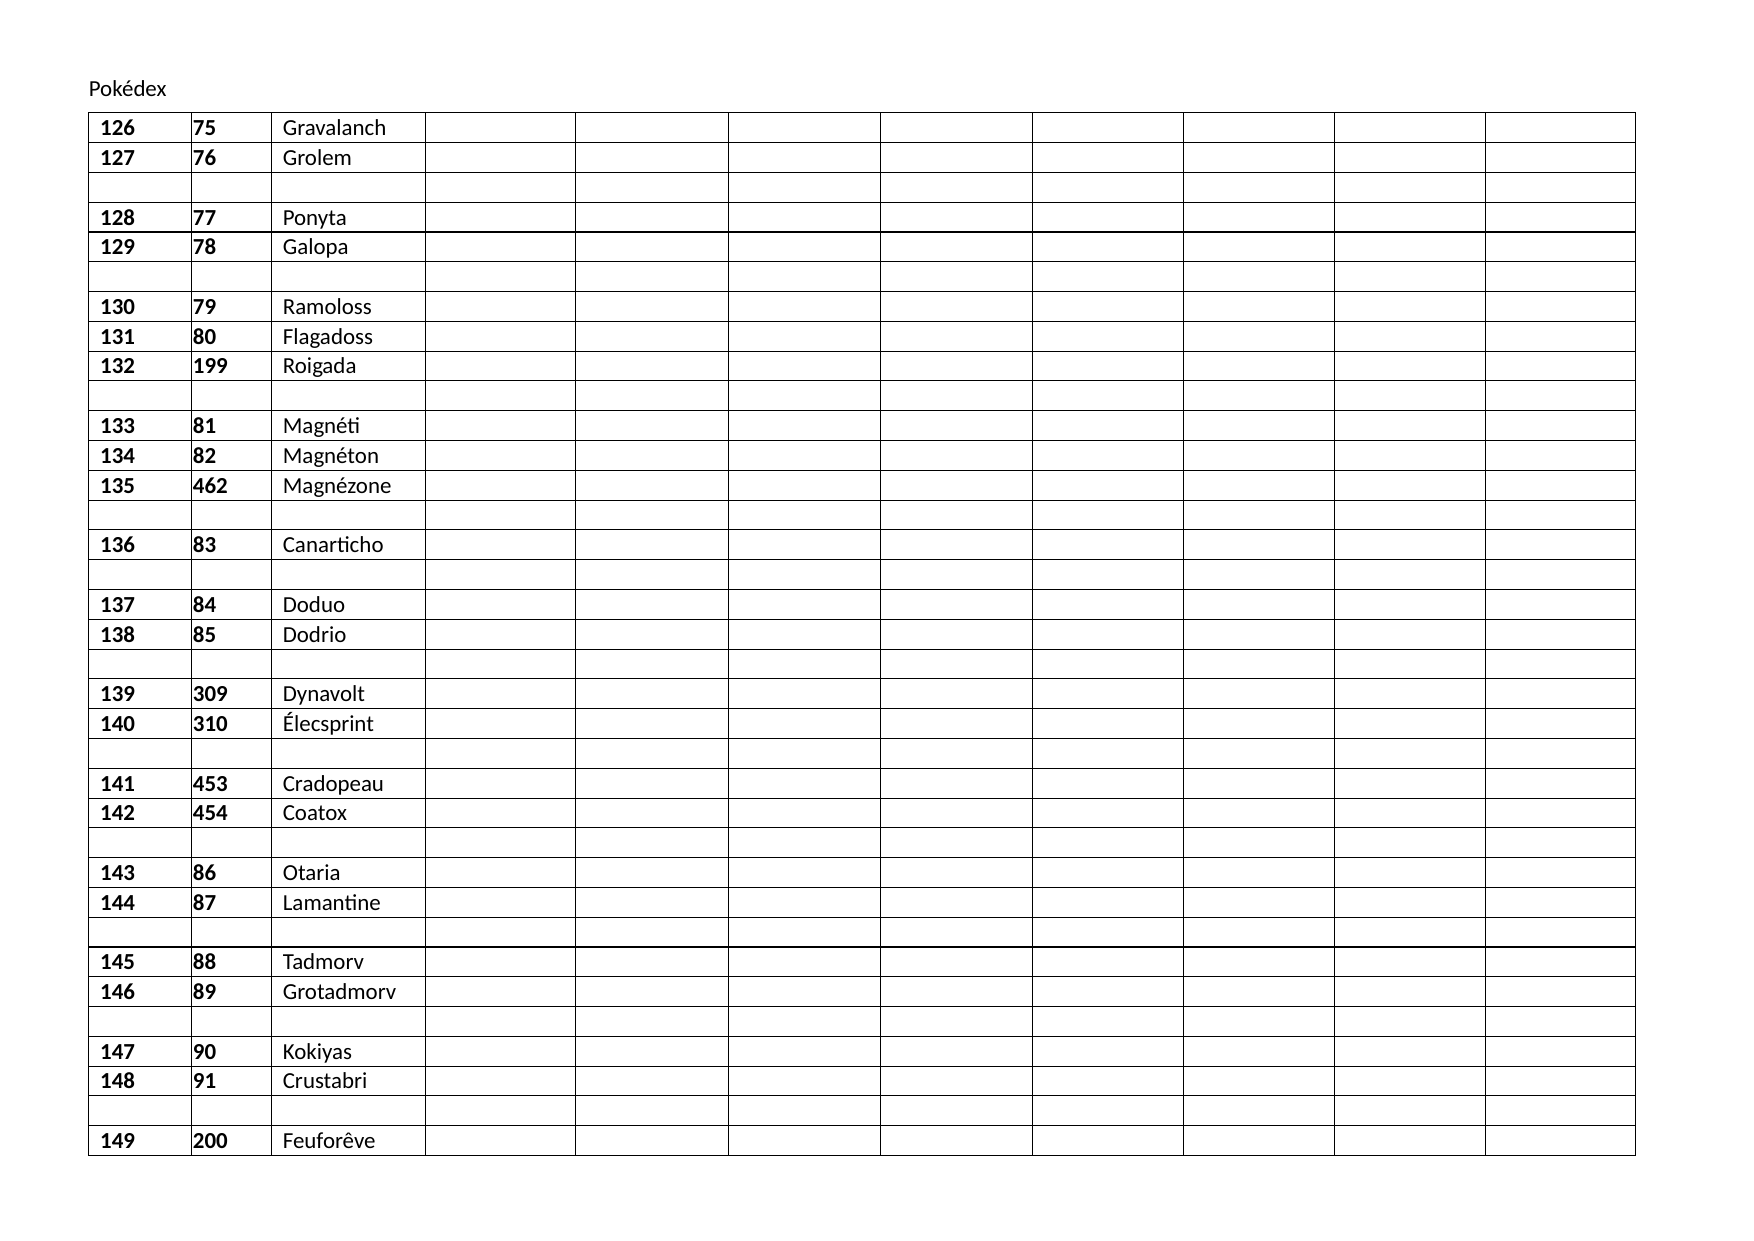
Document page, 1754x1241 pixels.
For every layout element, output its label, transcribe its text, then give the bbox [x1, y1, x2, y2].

table_cell [1486, 620, 1635, 648]
table_cell [881, 977, 1032, 1006]
table_cell [881, 292, 1032, 321]
table_cell 147 [89, 1037, 191, 1066]
table_cell [426, 352, 575, 380]
table_cell 143 [89, 858, 191, 887]
table_cell [881, 1096, 1032, 1125]
table_cell [729, 620, 880, 648]
table_cell [1486, 113, 1635, 142]
table_cell [1486, 1037, 1635, 1066]
table_cell 90 [192, 1037, 271, 1066]
table_cell [1184, 173, 1334, 202]
table_cell [1184, 1126, 1334, 1155]
table_cell 78 [192, 233, 271, 261]
table_cell Lamantine [272, 888, 425, 917]
table_cell [1033, 1067, 1183, 1095]
table_cell Dynavolt [272, 679, 425, 708]
table_cell [89, 650, 191, 678]
table_cell [1335, 1037, 1485, 1066]
table_cell [1335, 888, 1485, 917]
table_cell [576, 143, 728, 172]
table_cell [1033, 709, 1183, 738]
table_cell [192, 262, 271, 291]
table_cell Kokiyas [272, 1037, 425, 1066]
table_cell [576, 650, 728, 678]
table_cell [1033, 977, 1183, 1006]
table_cell [1033, 322, 1183, 351]
table_cell [1184, 858, 1334, 887]
table_cell [1184, 381, 1334, 410]
table_cell [1184, 977, 1334, 1006]
table_cell [426, 1096, 575, 1125]
table_cell [192, 739, 271, 768]
table_cell [1184, 501, 1334, 529]
table_cell [1486, 918, 1635, 946]
table_cell [1033, 948, 1183, 976]
table_cell [881, 530, 1032, 559]
table_cell [426, 471, 575, 499]
table_cell 144 [89, 888, 191, 917]
table_cell 453 [192, 769, 271, 797]
table_cell [576, 322, 728, 351]
table_cell [729, 530, 880, 559]
table_cell [576, 203, 728, 231]
table_cell [1033, 1126, 1183, 1155]
table_cell Magnéti [272, 411, 425, 440]
table_cell [576, 381, 728, 410]
table_cell [426, 203, 575, 231]
table_cell [881, 739, 1032, 768]
table_cell 134 [89, 441, 191, 470]
table_cell [426, 501, 575, 529]
table_cell [1184, 1037, 1334, 1066]
table_cell [729, 292, 880, 321]
table_cell [1184, 650, 1334, 678]
table_cell [1184, 441, 1334, 470]
table_cell [272, 918, 425, 946]
table_cell 148 [89, 1067, 191, 1095]
table_cell [1335, 1007, 1485, 1036]
table_cell [729, 858, 880, 887]
table_cell [272, 381, 425, 410]
table_cell [426, 590, 575, 619]
table_cell [576, 977, 728, 1006]
table_cell 88 [192, 948, 271, 976]
table_cell [1486, 828, 1635, 857]
table_cell [1335, 948, 1485, 976]
table_cell [1486, 769, 1635, 797]
table_cell [89, 262, 191, 291]
table_cell [192, 173, 271, 202]
table_cell [1335, 590, 1485, 619]
table_cell [1033, 888, 1183, 917]
table_cell [576, 918, 728, 946]
table_cell [1335, 828, 1485, 857]
table_cell [729, 173, 880, 202]
table_cell [1486, 262, 1635, 291]
table_cell 462 [192, 471, 271, 499]
table_cell [576, 679, 728, 708]
table_cell [1486, 739, 1635, 768]
table_cell [1033, 828, 1183, 857]
table_cell [272, 560, 425, 589]
table_cell 86 [192, 858, 271, 887]
table_cell [89, 173, 191, 202]
table_cell 82 [192, 441, 271, 470]
table_cell [272, 173, 425, 202]
table_cell Magnézone [272, 471, 425, 499]
table_cell 138 [89, 620, 191, 648]
table_cell [881, 918, 1032, 946]
table_cell [576, 1037, 728, 1066]
table_cell 145 [89, 948, 191, 976]
table_cell [729, 1096, 880, 1125]
table_cell [1335, 173, 1485, 202]
table_cell [881, 1007, 1032, 1036]
table_cell [272, 501, 425, 529]
table_cell [881, 352, 1032, 380]
table_cell [881, 769, 1032, 797]
table_cell [881, 888, 1032, 917]
table_cell [1486, 650, 1635, 678]
table_cell [1486, 679, 1635, 708]
table_cell [1033, 560, 1183, 589]
table_cell [1486, 530, 1635, 559]
table_cell [881, 590, 1032, 619]
table_cell [576, 262, 728, 291]
table_cell [729, 322, 880, 351]
table_cell [576, 620, 728, 648]
table_cell [1335, 501, 1485, 529]
table_cell [1486, 709, 1635, 738]
table_cell [1335, 620, 1485, 648]
table_cell 128 [89, 203, 191, 231]
table_cell 91 [192, 1067, 271, 1095]
table_cell Roigada [272, 352, 425, 380]
table_cell [729, 1067, 880, 1095]
table_cell [1184, 948, 1334, 976]
table_cell [576, 1096, 728, 1125]
table_cell [1486, 1007, 1635, 1036]
table_cell Dodrio [272, 620, 425, 648]
table_cell 132 [89, 352, 191, 380]
table_cell [729, 1037, 880, 1066]
table_cell [729, 769, 880, 797]
table_cell [426, 739, 575, 768]
table_cell [1335, 1126, 1485, 1155]
table_cell [1184, 560, 1334, 589]
table_cell [1184, 828, 1334, 857]
table_cell [881, 858, 1032, 887]
table_cell [426, 1037, 575, 1066]
table_cell Otaria [272, 858, 425, 887]
table_cell [1486, 590, 1635, 619]
table_cell [729, 411, 880, 440]
table_cell [576, 233, 728, 261]
table_cell [426, 679, 575, 708]
table_cell [576, 173, 728, 202]
table_cell [426, 709, 575, 738]
table_cell [1184, 888, 1334, 917]
table_cell [576, 1126, 728, 1155]
table_cell 75 [192, 113, 271, 142]
table_cell [1184, 739, 1334, 768]
table_cell [426, 530, 575, 559]
table_cell [426, 262, 575, 291]
table_cell 89 [192, 977, 271, 1006]
table_cell [729, 709, 880, 738]
table_cell [1184, 1096, 1334, 1125]
table_cell [1335, 709, 1485, 738]
table_cell 310 [192, 709, 271, 738]
table_cell 87 [192, 888, 271, 917]
table_cell [729, 679, 880, 708]
table_cell [881, 679, 1032, 708]
table_cell [881, 1126, 1032, 1155]
table_cell [1184, 471, 1334, 499]
table_cell [192, 501, 271, 529]
table_cell [1335, 1096, 1485, 1125]
table_cell [426, 292, 575, 321]
table_cell [1033, 203, 1183, 231]
table_cell [1184, 411, 1334, 440]
table_cell [1184, 709, 1334, 738]
table_cell [1335, 322, 1485, 351]
table_cell [1184, 769, 1334, 797]
table_cell [1184, 530, 1334, 559]
table_cell [1033, 679, 1183, 708]
table_cell [89, 1007, 191, 1036]
table_cell Cradopeau [272, 769, 425, 797]
table_cell [426, 620, 575, 648]
table_cell [576, 1007, 728, 1036]
table_cell 137 [89, 590, 191, 619]
table_cell [272, 828, 425, 857]
table_cell [89, 381, 191, 410]
table_cell [881, 828, 1032, 857]
table_cell [1486, 501, 1635, 529]
table_cell [576, 113, 728, 142]
table_cell [1033, 233, 1183, 261]
table_cell [881, 143, 1032, 172]
table_cell [89, 739, 191, 768]
table_cell 135 [89, 471, 191, 499]
table_cell [576, 292, 728, 321]
table_cell Canarticho [272, 530, 425, 559]
table_cell 133 [89, 411, 191, 440]
table_cell [576, 858, 728, 887]
table_cell 309 [192, 679, 271, 708]
table_cell [1486, 471, 1635, 499]
table_cell [1184, 143, 1334, 172]
table_cell [1486, 799, 1635, 827]
table_cell [881, 501, 1032, 529]
table_cell [1184, 113, 1334, 142]
table_cell [1033, 292, 1183, 321]
table_cell 199 [192, 352, 271, 380]
table_cell [576, 739, 728, 768]
table_cell [426, 173, 575, 202]
table_cell [729, 1126, 880, 1155]
table_cell [1033, 173, 1183, 202]
table_cell [729, 828, 880, 857]
table_cell 79 [192, 292, 271, 321]
table_cell 84 [192, 590, 271, 619]
table_cell Feuforêve [272, 1126, 425, 1155]
table_cell [426, 977, 575, 1006]
table_cell [1335, 739, 1485, 768]
table_cell 146 [89, 977, 191, 1006]
table_cell [426, 381, 575, 410]
table_cell [1184, 352, 1334, 380]
table_cell [1335, 1067, 1485, 1095]
table_cell [1184, 679, 1334, 708]
table_cell [1335, 977, 1485, 1006]
table_cell [1184, 799, 1334, 827]
table_cell 141 [89, 769, 191, 797]
table_cell [1335, 650, 1485, 678]
table_cell [1184, 918, 1334, 946]
table_cell [192, 828, 271, 857]
table_cell [1033, 739, 1183, 768]
table_cell [1033, 858, 1183, 887]
table_cell [1486, 173, 1635, 202]
table_cell [576, 352, 728, 380]
table_cell [1335, 799, 1485, 827]
table_cell [1335, 441, 1485, 470]
table_cell [272, 739, 425, 768]
table_cell [1033, 501, 1183, 529]
table_cell [881, 560, 1032, 589]
table_cell [729, 888, 880, 917]
table_cell [1335, 858, 1485, 887]
table_cell [729, 799, 880, 827]
table_cell [1335, 381, 1485, 410]
table_cell [426, 918, 575, 946]
table_cell [272, 262, 425, 291]
table_cell [1033, 769, 1183, 797]
table_cell [576, 590, 728, 619]
table_cell [1486, 977, 1635, 1006]
table_cell [729, 143, 880, 172]
table_cell [1184, 620, 1334, 648]
table_cell [881, 1037, 1032, 1066]
table_cell [1184, 322, 1334, 351]
table_cell [192, 1007, 271, 1036]
table_cell [1335, 113, 1485, 142]
table_cell [576, 948, 728, 976]
table_cell [1335, 143, 1485, 172]
table_cell [881, 620, 1032, 648]
table_cell [89, 501, 191, 529]
table_cell [729, 262, 880, 291]
table_cell [89, 828, 191, 857]
table_cell [729, 471, 880, 499]
table_cell [426, 411, 575, 440]
table_cell [1184, 1007, 1334, 1036]
table_cell [576, 888, 728, 917]
table_cell [1335, 918, 1485, 946]
table_cell [576, 560, 728, 589]
table_cell [1486, 411, 1635, 440]
table_cell 76 [192, 143, 271, 172]
table_cell [1033, 799, 1183, 827]
table_cell [881, 322, 1032, 351]
table_cell [426, 113, 575, 142]
table_cell [576, 828, 728, 857]
table_cell [192, 650, 271, 678]
table_cell [89, 1096, 191, 1125]
table_cell 131 [89, 322, 191, 351]
table_cell [1033, 620, 1183, 648]
table_cell [1486, 441, 1635, 470]
table_cell [1335, 203, 1485, 231]
table_cell 83 [192, 530, 271, 559]
table_cell [881, 233, 1032, 261]
table_cell [1486, 322, 1635, 351]
table_cell [1335, 233, 1485, 261]
table_cell [729, 948, 880, 976]
table_cell [426, 441, 575, 470]
table_cell [881, 948, 1032, 976]
table_cell [426, 560, 575, 589]
table_cell [881, 381, 1032, 410]
table_cell [881, 799, 1032, 827]
table_cell [1184, 203, 1334, 231]
table_cell 130 [89, 292, 191, 321]
table_cell [1486, 233, 1635, 261]
table_cell [272, 1096, 425, 1125]
table_cell [729, 352, 880, 380]
table_cell 149 [89, 1126, 191, 1155]
table_cell 81 [192, 411, 271, 440]
table_cell 136 [89, 530, 191, 559]
table_cell [1335, 530, 1485, 559]
table_cell Ponyta [272, 203, 425, 231]
table_cell [1486, 203, 1635, 231]
table_cell [1335, 769, 1485, 797]
table_cell [729, 977, 880, 1006]
table_cell Ramoloss [272, 292, 425, 321]
table_cell [426, 828, 575, 857]
table_cell [881, 203, 1032, 231]
table_cell [426, 948, 575, 976]
table_cell [1033, 918, 1183, 946]
table_cell [426, 650, 575, 678]
table_cell [426, 1067, 575, 1095]
table_cell Élecsprint [272, 709, 425, 738]
table_cell [426, 233, 575, 261]
table_cell [1033, 262, 1183, 291]
table_cell [1486, 143, 1635, 172]
table_cell [881, 471, 1032, 499]
table_cell [576, 769, 728, 797]
table_cell [729, 441, 880, 470]
table_cell [1184, 590, 1334, 619]
table_cell [89, 560, 191, 589]
table_cell [426, 1126, 575, 1155]
table_cell Gravalanch [272, 113, 425, 142]
table_cell [1486, 888, 1635, 917]
table_cell [729, 650, 880, 678]
table_cell [729, 590, 880, 619]
table_cell [426, 1007, 575, 1036]
table_cell [192, 918, 271, 946]
table_cell [1184, 233, 1334, 261]
table_cell [729, 381, 880, 410]
table_cell 454 [192, 799, 271, 827]
table_cell [576, 1067, 728, 1095]
table_cell [576, 441, 728, 470]
table_cell [729, 918, 880, 946]
table_cell [881, 262, 1032, 291]
table_cell Flagadoss [272, 322, 425, 351]
table_cell [1486, 858, 1635, 887]
table_cell [1486, 560, 1635, 589]
table_cell [729, 113, 880, 142]
table_cell [576, 530, 728, 559]
table_cell [729, 739, 880, 768]
table_cell [881, 113, 1032, 142]
table_cell 140 [89, 709, 191, 738]
table_cell [729, 1007, 880, 1036]
table_cell [426, 143, 575, 172]
table_cell [1486, 292, 1635, 321]
table_cell Grotadmorv [272, 977, 425, 1006]
table_cell Galopa [272, 233, 425, 261]
table_cell [1184, 262, 1334, 291]
table_cell [89, 918, 191, 946]
table_cell [1335, 679, 1485, 708]
table_cell [1184, 1067, 1334, 1095]
table_cell [881, 441, 1032, 470]
table_cell [1486, 381, 1635, 410]
table_cell [576, 471, 728, 499]
table_cell [1033, 590, 1183, 619]
table_cell [1033, 143, 1183, 172]
table_cell [1033, 352, 1183, 380]
table_cell Coatox [272, 799, 425, 827]
table_cell [1335, 560, 1485, 589]
table_cell [1033, 1007, 1183, 1036]
table_cell [272, 650, 425, 678]
table_cell [1486, 948, 1635, 976]
table_cell [272, 1007, 425, 1036]
table_cell Crustabri [272, 1067, 425, 1095]
table_cell [576, 799, 728, 827]
table_cell [881, 650, 1032, 678]
table_cell Magnéton [272, 441, 425, 470]
table_cell [729, 203, 880, 231]
table_cell [881, 709, 1032, 738]
table_cell [576, 501, 728, 529]
table_cell 139 [89, 679, 191, 708]
table_cell [1033, 113, 1183, 142]
table_cell [192, 1096, 271, 1125]
table_cell [426, 799, 575, 827]
table_cell 85 [192, 620, 271, 648]
table_cell [1033, 441, 1183, 470]
table_cell [576, 411, 728, 440]
table_cell [1033, 471, 1183, 499]
table_cell [729, 233, 880, 261]
table_cell Tadmorv [272, 948, 425, 976]
table_cell 127 [89, 143, 191, 172]
table_cell [1033, 411, 1183, 440]
table_cell [1033, 650, 1183, 678]
table_cell [192, 560, 271, 589]
table_cell [1486, 352, 1635, 380]
table_cell [1486, 1096, 1635, 1125]
table_cell [1335, 471, 1485, 499]
table_cell [729, 501, 880, 529]
table_cell [426, 769, 575, 797]
table_cell [729, 560, 880, 589]
table_cell [1033, 1096, 1183, 1125]
table_cell Doduo [272, 590, 425, 619]
table_cell 142 [89, 799, 191, 827]
table_cell 200 [192, 1126, 271, 1155]
table_cell 77 [192, 203, 271, 231]
table_cell [1335, 292, 1485, 321]
table_cell [426, 322, 575, 351]
table_cell Grolem [272, 143, 425, 172]
table_cell [1335, 411, 1485, 440]
table_cell [426, 858, 575, 887]
table_cell [1033, 381, 1183, 410]
table_cell [881, 173, 1032, 202]
table_cell [1486, 1126, 1635, 1155]
table_cell [881, 1067, 1032, 1095]
table_cell [1033, 530, 1183, 559]
table_cell [1184, 292, 1334, 321]
table_cell 80 [192, 322, 271, 351]
table_cell [881, 411, 1032, 440]
table_cell 126 [89, 113, 191, 142]
table_cell [1033, 1037, 1183, 1066]
table_cell [1335, 352, 1485, 380]
table_cell [426, 888, 575, 917]
table_cell [1335, 262, 1485, 291]
table_cell 129 [89, 233, 191, 261]
table_cell [576, 709, 728, 738]
table_cell [1486, 1067, 1635, 1095]
table_cell [192, 381, 271, 410]
